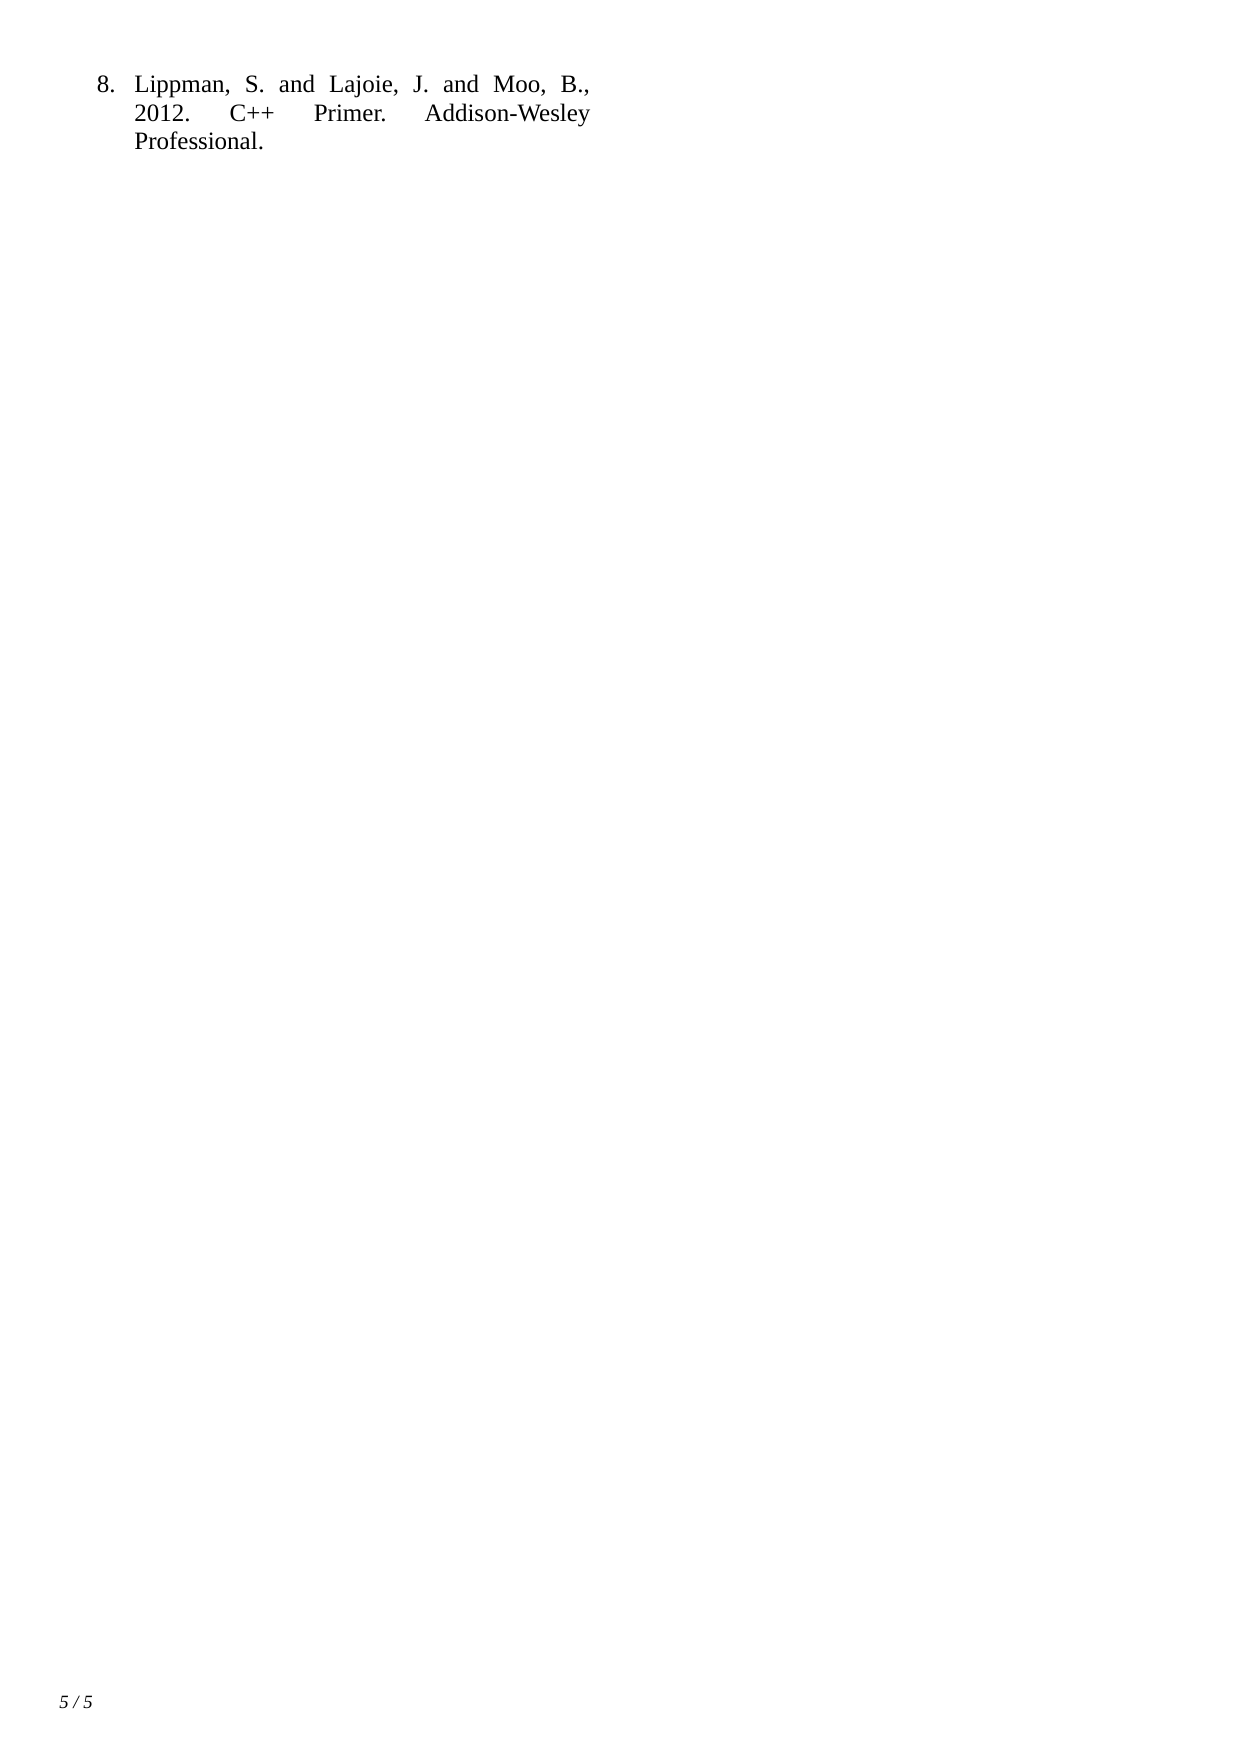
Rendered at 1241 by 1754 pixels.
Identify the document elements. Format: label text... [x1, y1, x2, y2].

list Lippman, S. and Lajoie, J. and Moo, B., 2012. C++ Primer. Addison-Wesley Professional. [97, 69, 591, 155]
